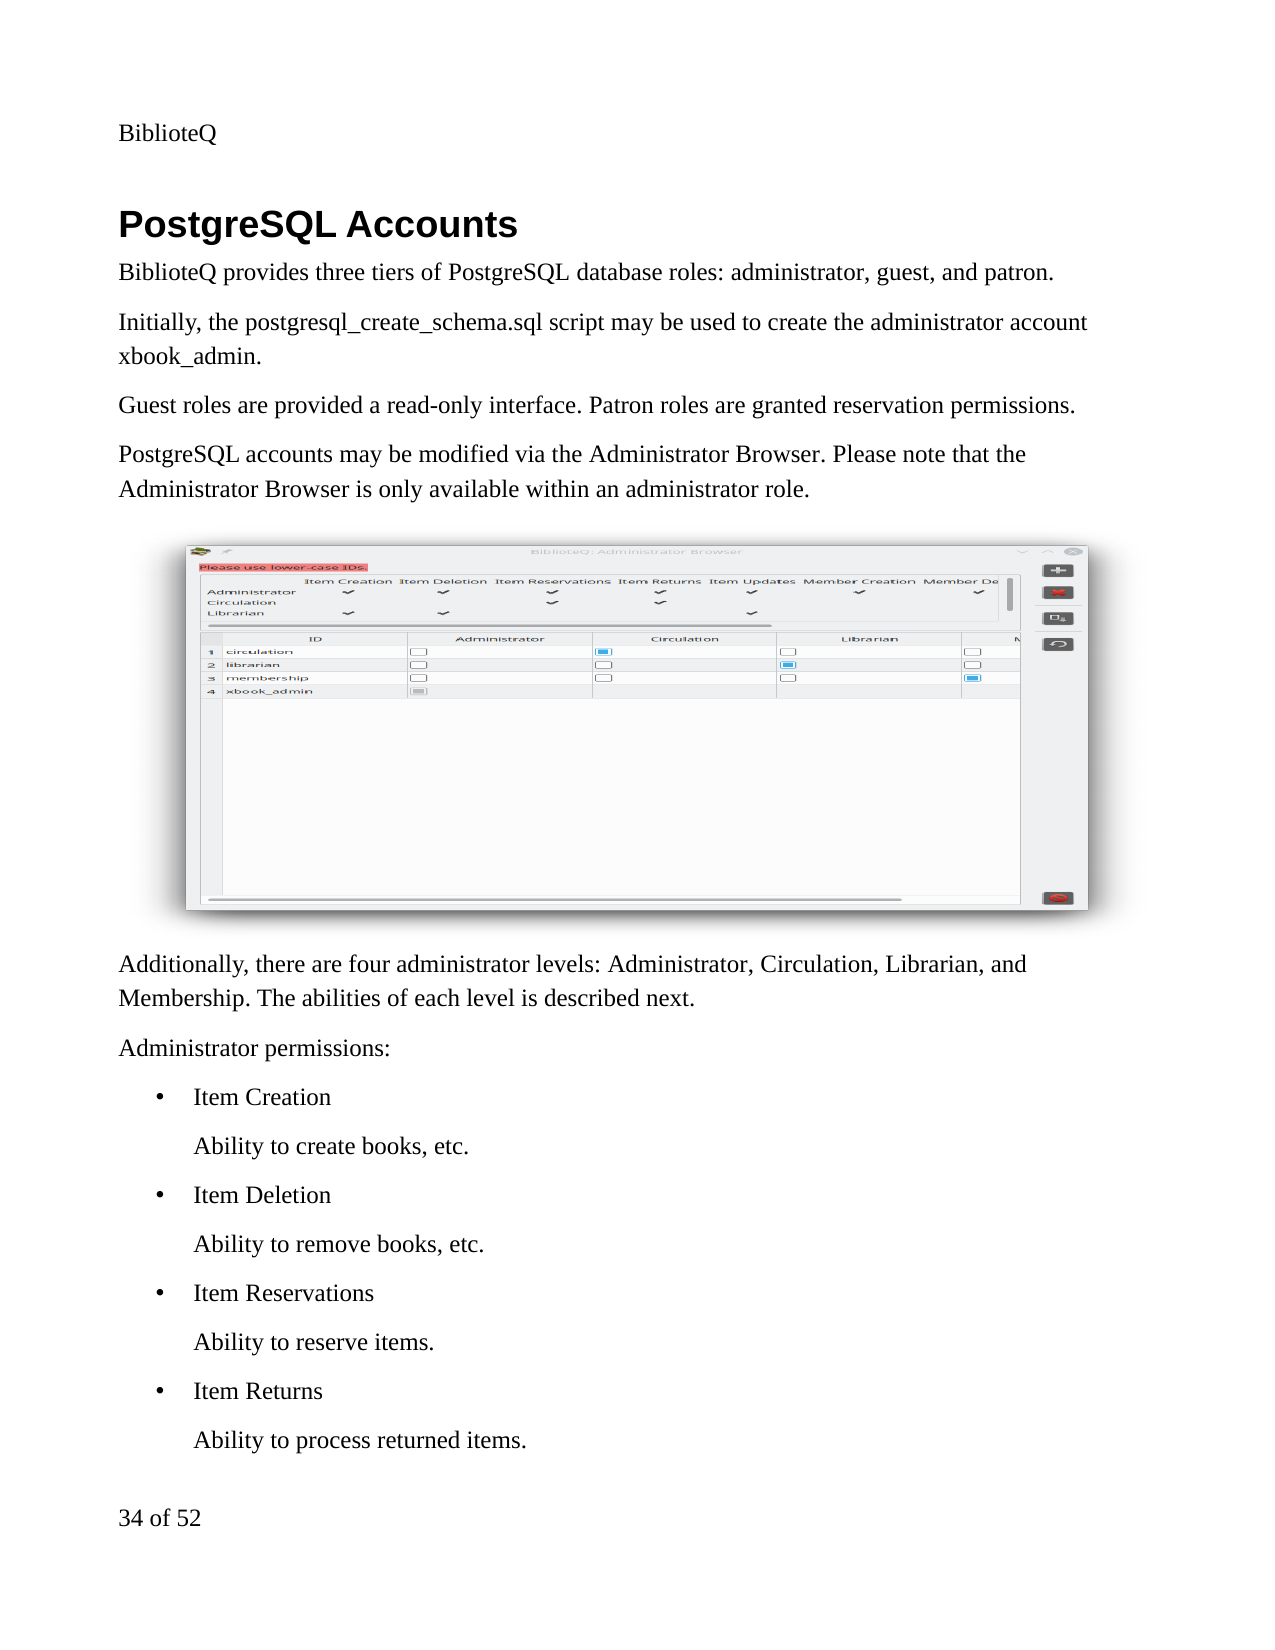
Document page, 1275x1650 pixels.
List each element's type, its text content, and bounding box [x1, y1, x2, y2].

text PostgreSQL accounts may be modified via the Administrator Browser. Please note that the Administrator Browser is only available within an administrator role. [118, 439, 1157, 502]
text Guest roles are provided a read-only interface. Patron roles are granted reservation permissions. [118, 390, 1157, 419]
list Item Returns [156, 1376, 1157, 1405]
text Initially, the postgresql_create_schema.sql script may be used to create the administrator account xbook_admin. [118, 307, 1157, 370]
list Ability to create books, etc. [156, 1131, 1157, 1159]
picture [118, 522, 1157, 944]
list Ability to reserve items. [156, 1327, 1157, 1356]
list Ability to process returned items. [156, 1425, 1157, 1454]
list Item Deletion [156, 1180, 1157, 1208]
subtitle PostgreSQL Accounts [118, 201, 1157, 245]
list Item Reservations [156, 1278, 1157, 1307]
text Administrator permissions: [118, 1033, 1157, 1061]
text BiblioteQ provides three tiers of PostgreSQL database roles: administrator, guest, and patron. [118, 257, 1157, 286]
list Item Creation [156, 1082, 1157, 1110]
text Additionally, there are four administrator levels: Administrator, Circulation, Librarian, and Membership. The abilities of each level is described next. [118, 944, 1157, 1012]
list Ability to remove books, etc. [156, 1229, 1157, 1258]
